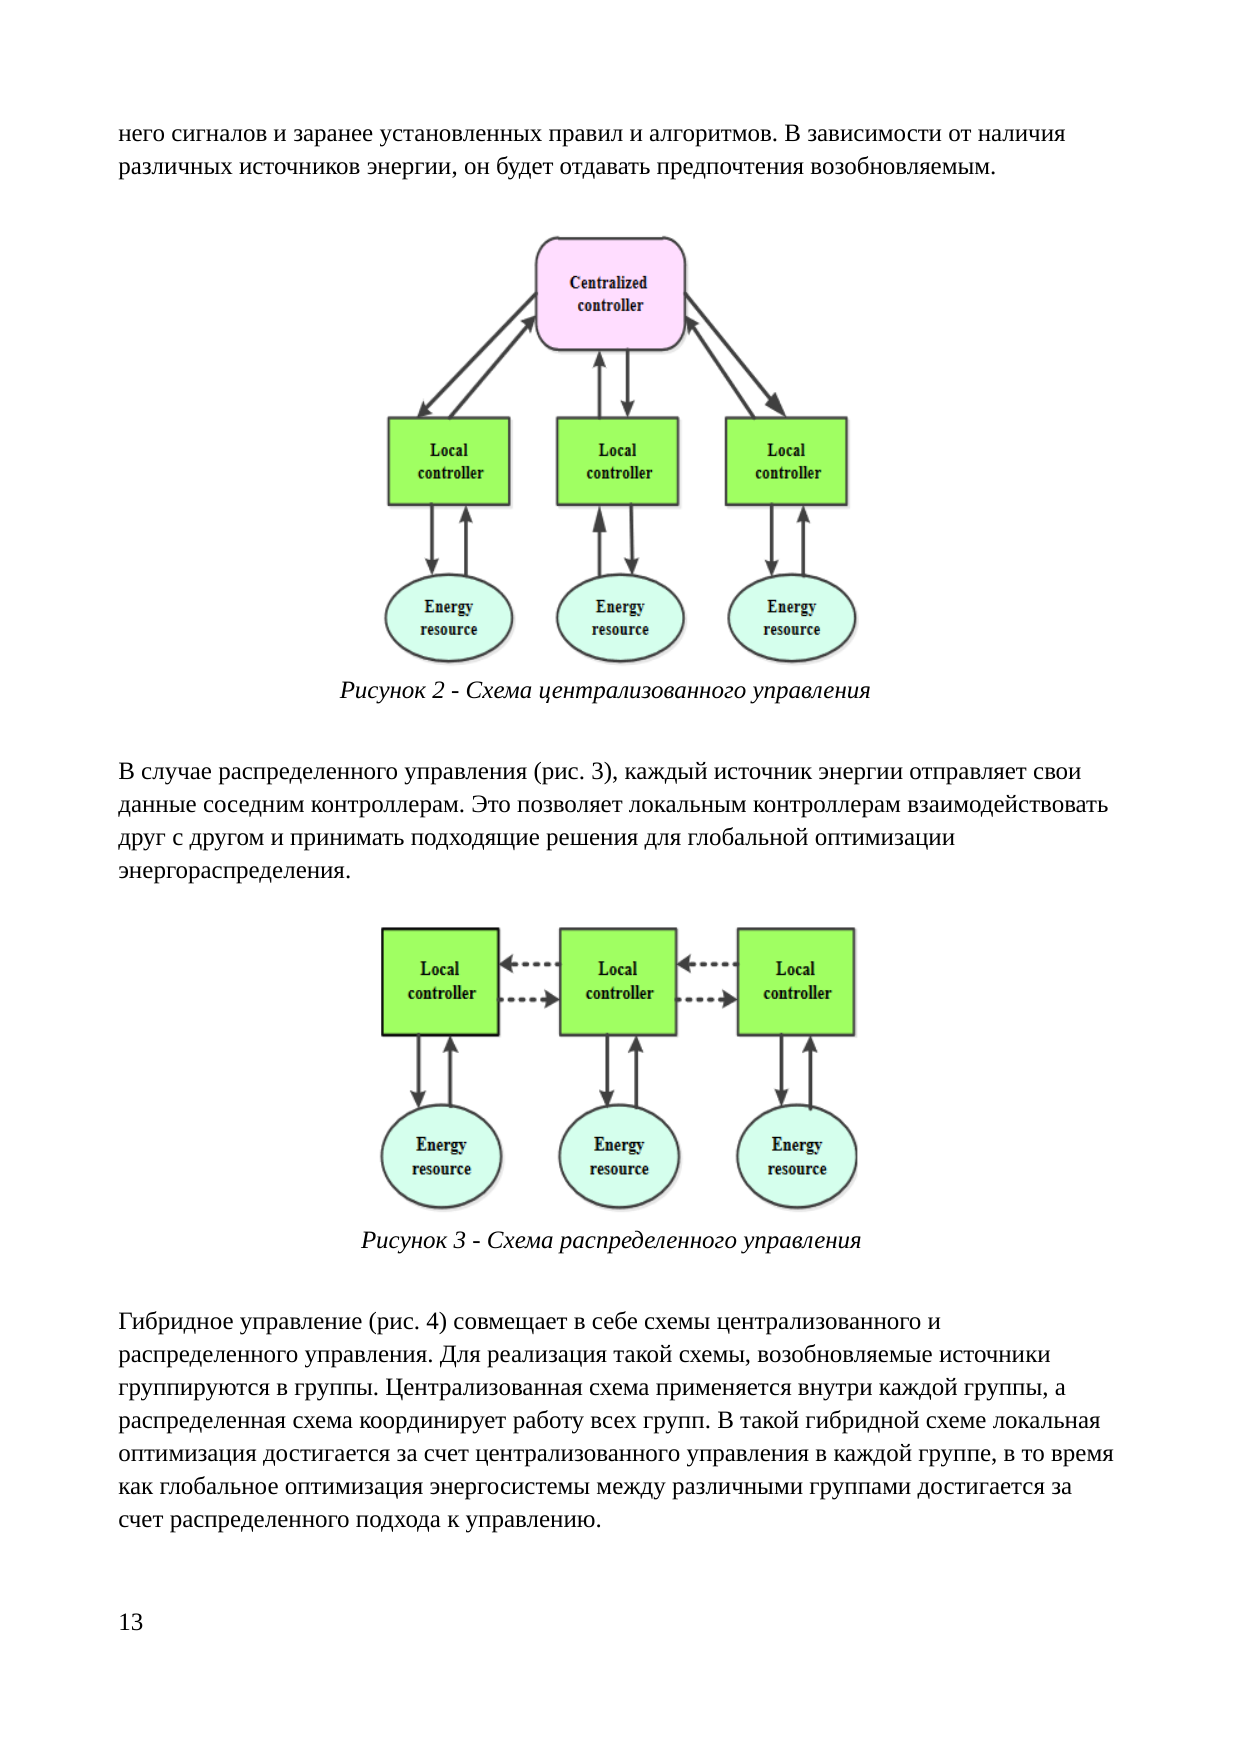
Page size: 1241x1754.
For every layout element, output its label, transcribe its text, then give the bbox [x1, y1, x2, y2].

picture [360, 915, 880, 1221]
text В случае распределенного управления (рис. 3), каждый источник энергии отправляет свои данные соседним контроллерам. Это позволяет локальным контроллерам взаимодействовать друг с другом и принимать подходящие решения для глобальной оптимизации энергораспределения. [118, 756, 1122, 884]
picture [339, 211, 879, 670]
text него сигналов и заранее установленных правил и алгоритмов. В зависимости от наличия различных источников энергии, он будет отдавать предпочтения возобновляемым. [118, 118, 1122, 180]
text Рисунок 3 - Схема распределенного управления [361, 1221, 879, 1254]
text Гибридное управление (рис. 4) совмещает в себе схемы централизованного и распределенного управления. Для реализация такой схемы, возобновляемые источники группируются в группы. Централизованная схема применяется внутри каждой группы, а распределенная схема координирует работу всех групп. В такой гибридной схеме локальная оптимизация достигается за счет централизованного управления в каждой группе, в то время как глобальное оптимизация энергосистемы между различными группами достигается за счет распределенного подхода к управлению. [118, 1306, 1122, 1533]
text Рисунок 2 - Схема централизованного управления [339, 670, 878, 704]
